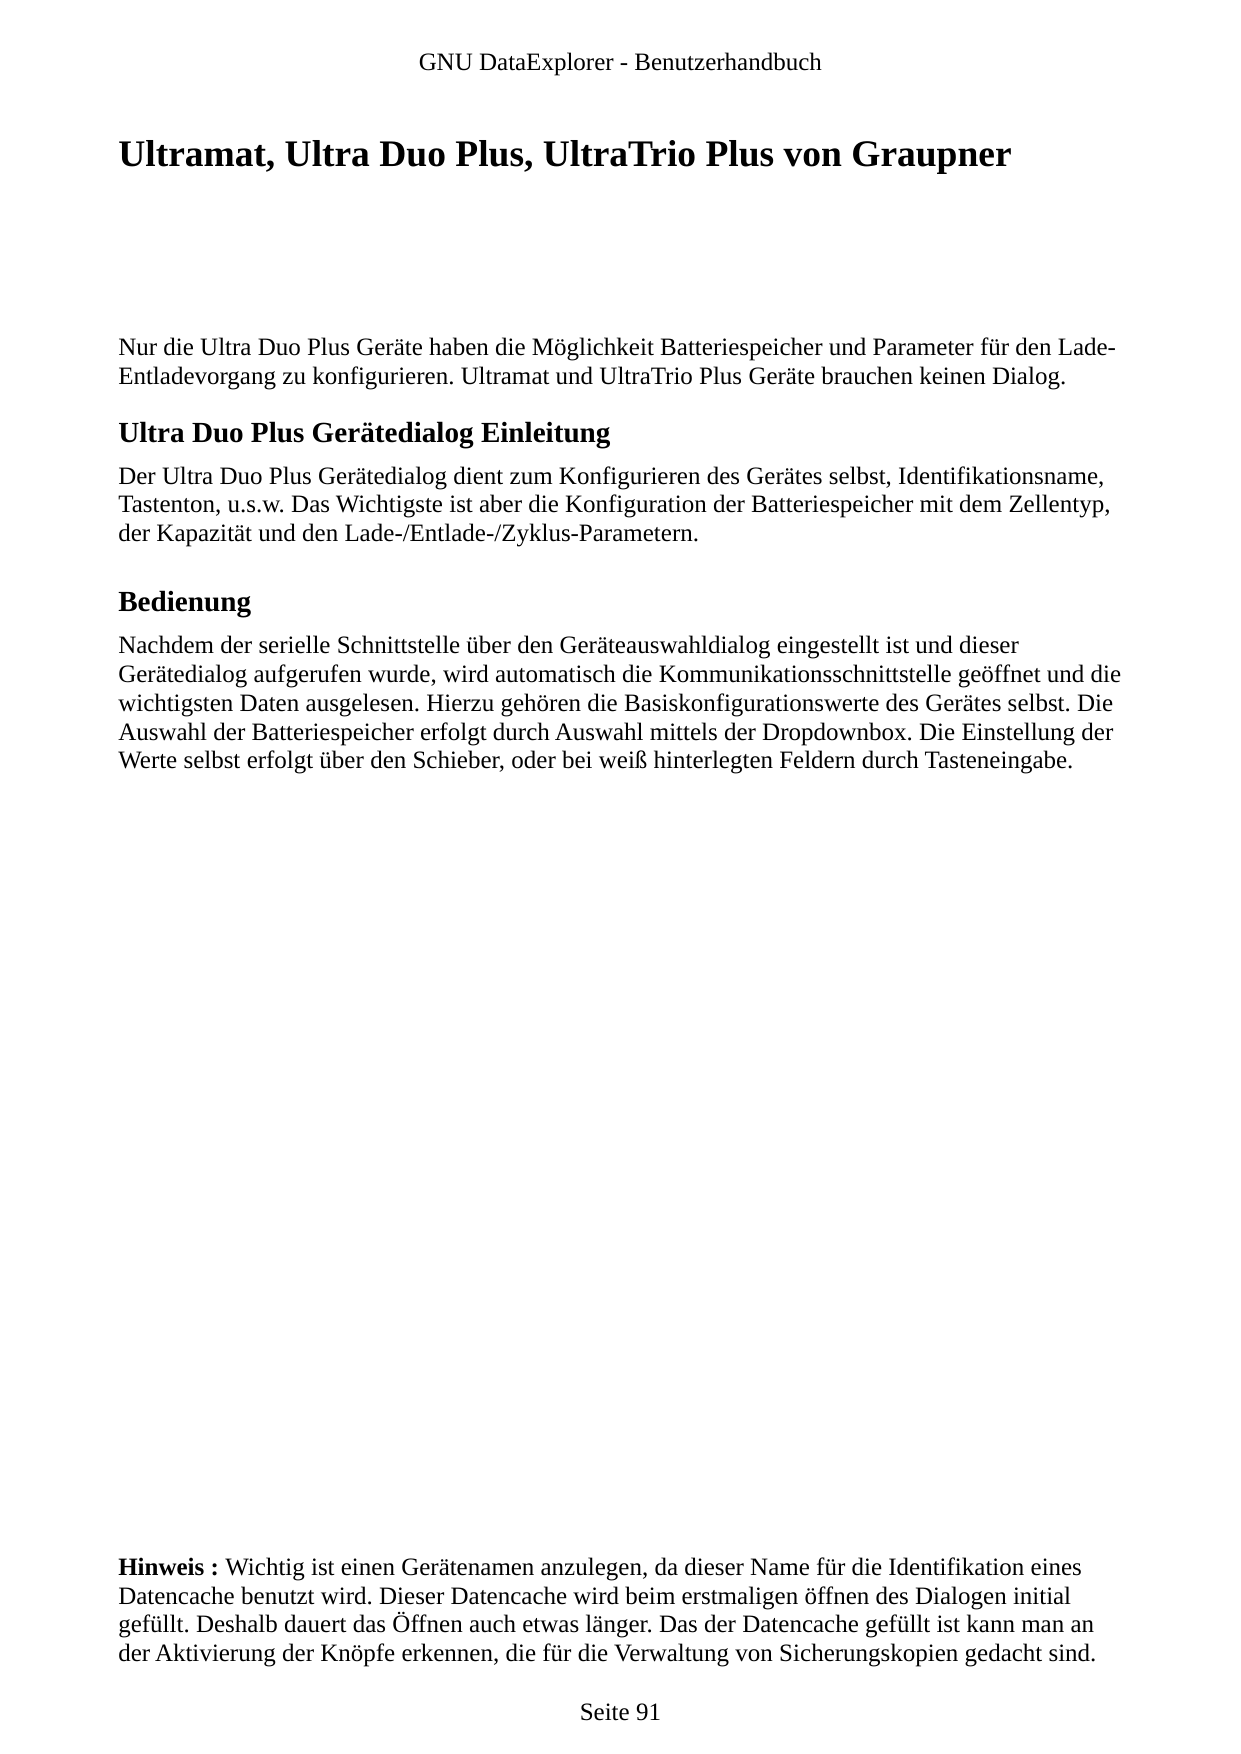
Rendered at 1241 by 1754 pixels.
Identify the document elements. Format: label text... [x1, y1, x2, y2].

subtitle Bedienung [118, 584, 1122, 618]
text Hinweis : Wichtig ist einen Gerätenamen anzulegen, da dieser Name für die Identifikation eines Datencache benutzt wird. Dieser Datencache wird beim erstmaligen öffnen des Dialogen initial gefüllt. Deshalb dauert das Öffnen auch etwas länger. Das der Datencache gefüllt ist kann man an der Aktivierung der Knöpfe erkennen, die für die Verwaltung von Sicherungskopien gedacht sind. [118, 1552, 1122, 1667]
text Nachdem der serielle Schnittstelle über den Geräteauswahldialog eingestellt ist und dieser Gerätedialog aufgerufen wurde, wird automatisch die Kommunikationsschnittstelle geöffnet und die wichtigsten Daten ausgelesen. Hierzu gehören die Basiskonfigurationswerte des Gerätes selbst. Die Auswahl der Batteriespeicher erfolgt durch Auswahl mittels der Dropdownbox. Die Einstellung der Werte selbst erfolgt über den Schieber, oder bei weiß hinterlegten Feldern durch Tasteneingabe. [118, 631, 1122, 774]
text Nur die Ultra Duo Plus Geräte haben die Möglichkeit Batteriespeicher und Parameter für den Lade-Entladevorgang zu konfigurieren. Ultramat und UltraTrio Plus Geräte brauchen keinen Dialog. [118, 187, 1122, 390]
subtitle Ultramat, Ultra Duo Plus, UltraTrio Plus von Graupner [118, 131, 1122, 174]
subtitle Ultra Duo Plus Gerätedialog Einleitung [118, 415, 1122, 448]
text Der Ultra Duo Plus Gerätedialog dient zum Konfigurieren des Gerätes selbst, Identifikationsname, Tastenton, u.s.w. Das Wichtigste ist aber die Konfiguration der Batteriespeicher mit dem Zellentyp, der Kapazität und den Lade-/Entlade-/Zyklus-Parametern. [118, 461, 1122, 547]
